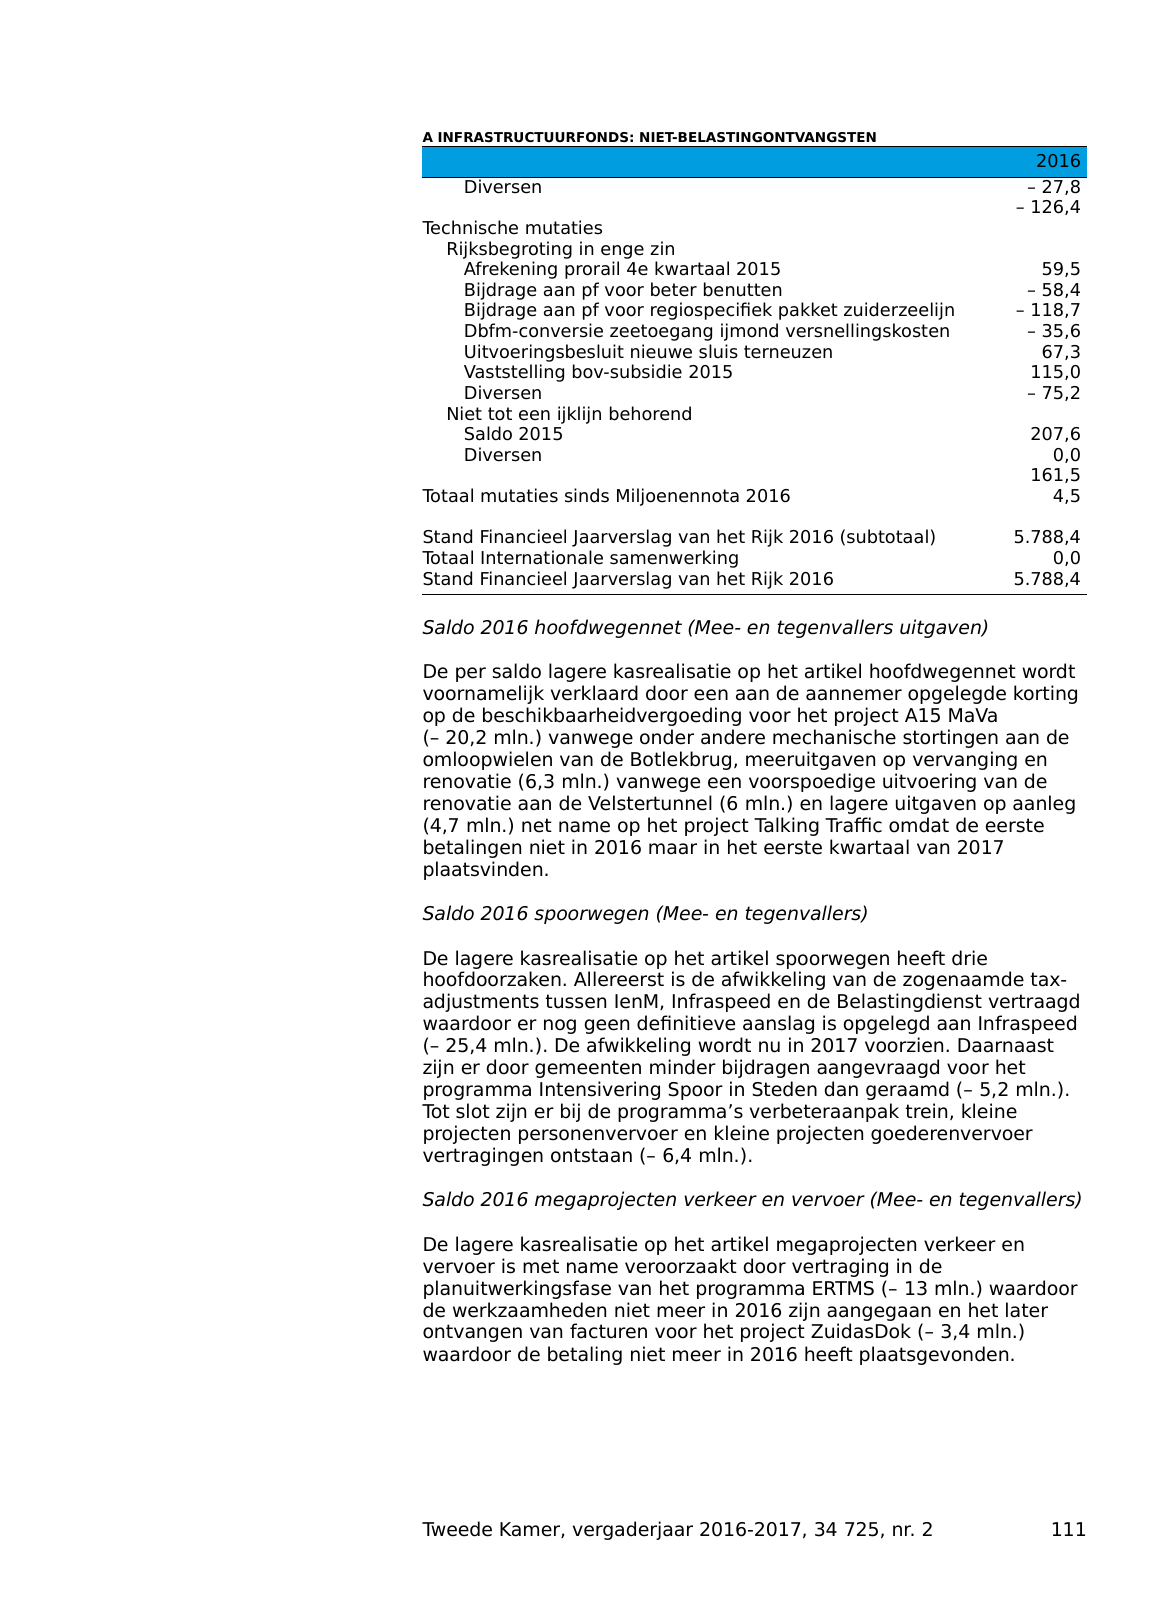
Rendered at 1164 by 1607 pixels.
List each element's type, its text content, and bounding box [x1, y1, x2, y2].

table_cell 0,0 [969, 548, 1087, 568]
table_cell – 75,2 [969, 383, 1087, 403]
table_cell [440, 362, 458, 383]
table_cell [458, 465, 968, 486]
table_cell [422, 197, 440, 218]
table_cell 115,0 [969, 362, 1087, 383]
table_cell [440, 321, 458, 342]
table_cell [458, 507, 968, 527]
table_cell Bijdrage aan pf voor beter benutten [458, 280, 968, 300]
text De lagere kasrealisatie op het artikel spoorwegen heeft drie hoofdoorzaken. Allereerst is de afwikkeling van de zogenaamde tax-adjustments tussen IenM, Infraspeed en de Belastingdienst vertraagd waardoor er nog geen definitieve aanslag is opgelegd aan Infraspeed (– 25,4 mln.). De afwikkeling wordt nu in 2017 voorzien. Daarnaast zijn er door gemeenten minder bijdragen aangevraagd voor het programma Intensivering Spoor in Steden dan geraamd (– 5,2 mln.). Tot slot zijn er bij de programma’s verbeteraanpak trein, kleine projecten personenvervoer en kleine projecten goederenvervoer vertragingen ontstaan (– 6,4 mln.). [422, 947, 1087, 1167]
table_cell – 118,7 [969, 300, 1087, 321]
subtitle Saldo 2016 spoorwegen (Mee- en tegenvallers) [422, 903, 1087, 925]
table_cell 67,3 [969, 342, 1087, 362]
table_cell 59,5 [969, 259, 1087, 280]
subtitle Saldo 2016 megaprojecten verkeer en vervoer (Mee- en tegenvallers) [422, 1189, 1087, 1211]
table_cell [422, 383, 440, 403]
table_cell 0,0 [969, 445, 1087, 465]
table_cell [440, 197, 458, 218]
table_cell – 27,8 [969, 178, 1087, 197]
table_cell [422, 300, 440, 321]
table_cell [422, 259, 440, 280]
table_cell – 58,4 [969, 280, 1087, 300]
table_cell [422, 147, 968, 177]
table_cell – 126,4 [969, 197, 1087, 218]
table_cell Vaststelling bov-subsidie 2015 [458, 362, 968, 383]
table_cell Stand Financieel Jaarverslag van het Rijk 2016 [422, 569, 968, 594]
table_cell [440, 383, 458, 403]
table_cell [422, 404, 440, 424]
table_cell 4,5 [969, 486, 1087, 507]
table_cell 5.788,4 [969, 569, 1087, 594]
table_cell [422, 342, 440, 362]
table_cell [422, 178, 440, 197]
table_cell Totaal mutaties sinds Miljoenennota 2016 [422, 486, 968, 507]
table_cell [422, 239, 440, 259]
table_cell Rijksbegroting in enge zin [440, 239, 968, 259]
table_cell Totaal Internationale samenwerking [422, 548, 968, 568]
table_cell Diversen [458, 383, 968, 403]
table_cell [440, 342, 458, 362]
table_cell [440, 300, 458, 321]
table_cell [440, 259, 458, 280]
table_cell [440, 465, 458, 486]
table_cell Afrekening prorail 4e kwartaal 2015 [458, 259, 968, 280]
table_cell Bijdrage aan pf voor regiospecifiek pakket zuiderzeelijn [458, 300, 968, 321]
table_cell [440, 445, 458, 465]
table_cell [440, 178, 458, 197]
table_cell 2016 [969, 147, 1087, 177]
table_cell Dbfm-conversie zeetoegang ijmond versnellingskosten [458, 321, 968, 342]
table_cell [458, 197, 968, 218]
table_cell 5.788,4 [969, 527, 1087, 548]
table_cell [969, 218, 1087, 238]
table_cell Niet tot een ijklijn behorend [440, 404, 968, 424]
table_cell Diversen [458, 178, 968, 197]
table_cell Stand Financieel Jaarverslag van het Rijk 2016 (subtotaal) [422, 527, 968, 548]
table_cell Uitvoeringsbesluit nieuwe sluis terneuzen [458, 342, 968, 362]
table_cell [969, 507, 1087, 527]
table_cell [440, 280, 458, 300]
table_cell 161,5 [969, 465, 1087, 486]
table_cell [440, 507, 458, 527]
table_cell – 35,6 [969, 321, 1087, 342]
table_cell [422, 445, 440, 465]
table_cell [422, 507, 440, 527]
table_cell 207,6 [969, 424, 1087, 445]
table_cell [969, 239, 1087, 259]
text De per saldo lagere kasrealisatie op het artikel hoofdwegennet wordt voornamelijk verklaard door een aan de aannemer opgelegde korting op de beschikbaarheidvergoeding voor het project A15 MaVa (– 20,2 mln.) vanwege onder andere mechanische stortingen aan de omloopwielen van de Botlekbrug, meeruitgaven op vervanging en renovatie (6,3 mln.) vanwege een voorspoedige uitvoering van de renovatie aan de Velstertunnel (6 mln.) en lagere uitgaven op aanleg (4,7 mln.) net name op het project Talking Traffic omdat de eerste betalingen niet in 2016 maar in het eerste kwartaal van 2017 plaatsvinden. [422, 661, 1087, 881]
table_cell Saldo 2015 [458, 424, 968, 445]
table_cell [422, 280, 440, 300]
subtitle Saldo 2016 hoofdwegennet (Mee- en tegenvallers uitgaven) [422, 617, 1087, 639]
table_cell Diversen [458, 445, 968, 465]
table_cell Technische mutaties [422, 218, 968, 238]
table_cell [440, 424, 458, 445]
text De lagere kasrealisatie op het artikel megaprojecten verkeer en vervoer is met name veroorzaakt door vertraging in de planuitwerkingsfase van het programma ERTMS (– 13 mln.) waardoor de werkzaamheden niet meer in 2016 zijn aangegaan en het later ontvangen van facturen voor het project ZuidasDok (– 3,4 mln.) waardoor de betaling niet meer in 2016 heeft plaatsgevonden. [422, 1233, 1087, 1365]
table_cell [422, 362, 440, 383]
table_cell [422, 424, 440, 445]
table_header A INFRASTRUCTUURFONDS: NIET-BELASTINGONTVANGSTEN [422, 130, 1087, 146]
table_cell [422, 321, 440, 342]
table_cell [969, 404, 1087, 424]
table_cell [422, 465, 440, 486]
